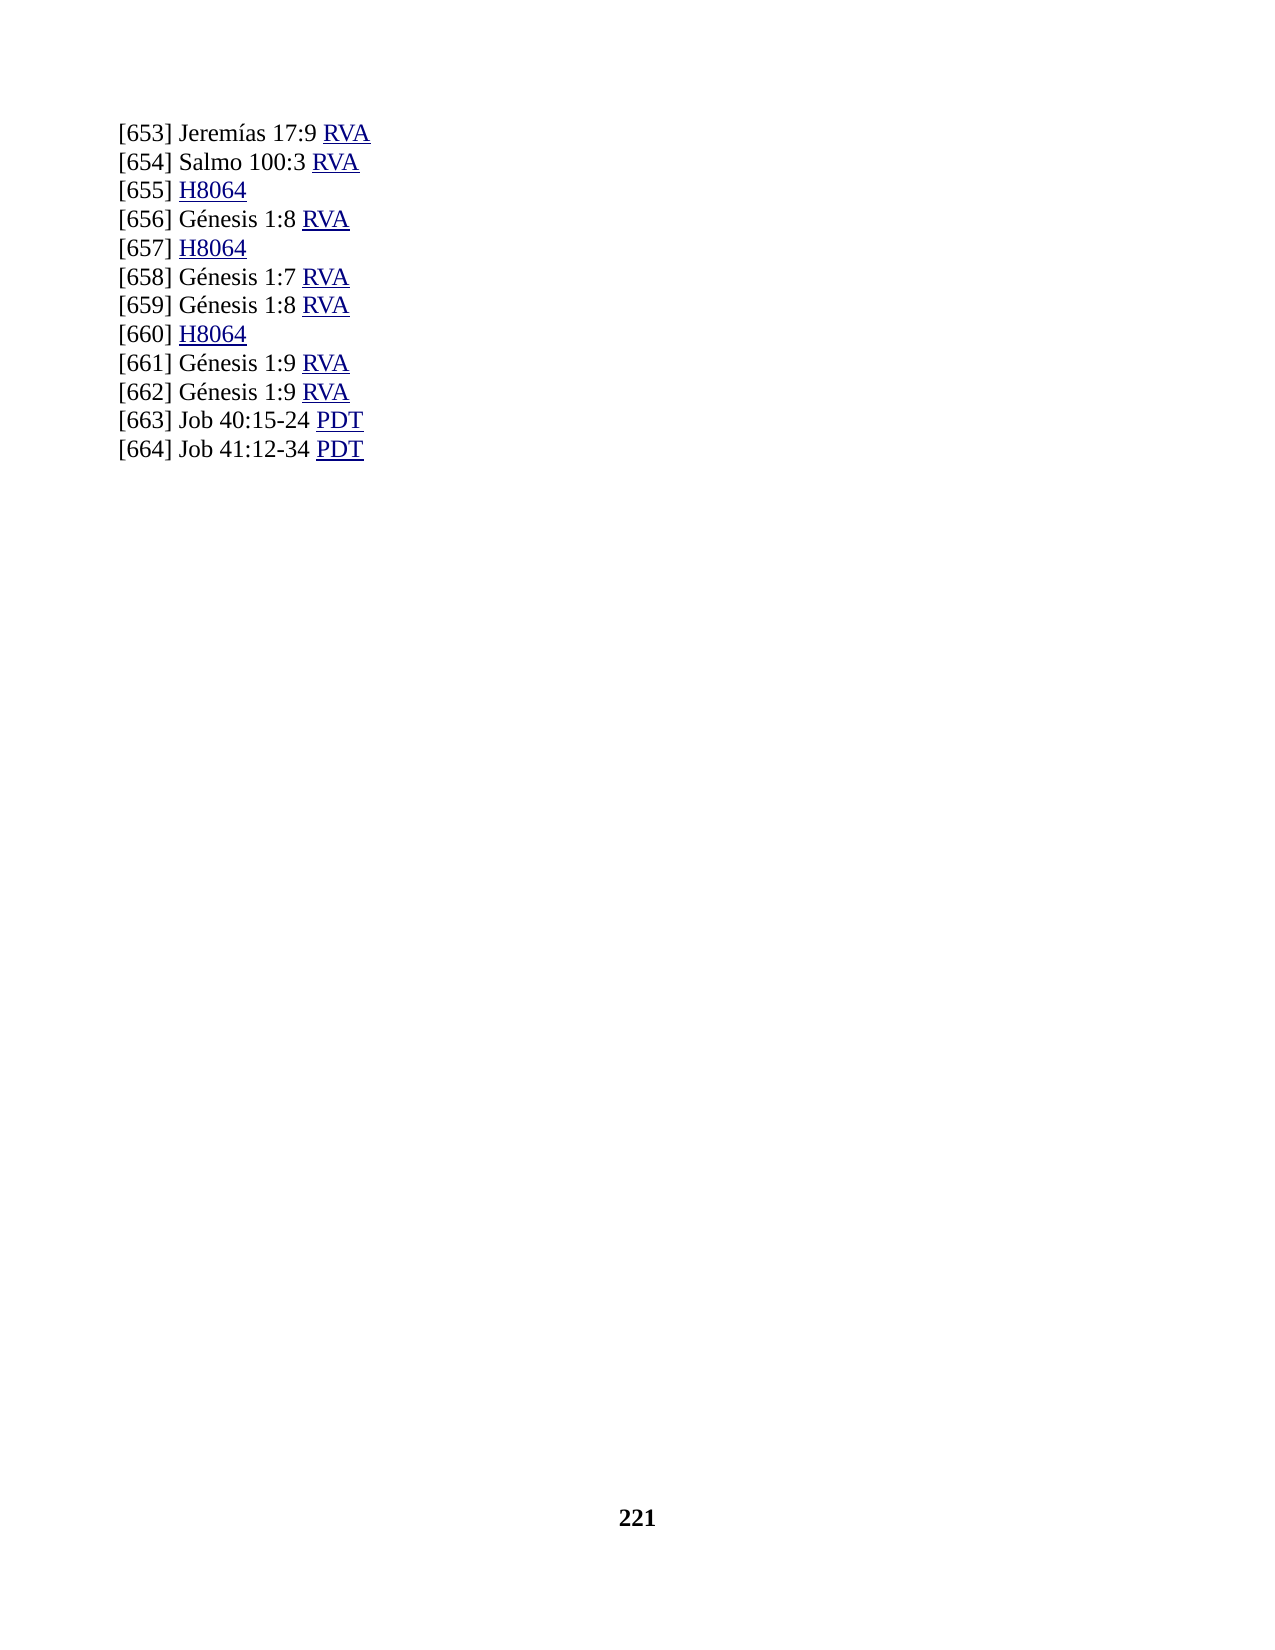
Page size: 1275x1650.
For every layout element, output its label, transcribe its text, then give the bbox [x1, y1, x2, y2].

text Jeremías 17:9 RVA [118, 118, 1157, 147]
text Génesis 1:7 RVA [118, 262, 1157, 291]
text H8064 [118, 176, 1157, 204]
text Job 41:12-34 PDT [118, 434, 1157, 463]
text Génesis 1:8 RVA [118, 204, 1157, 233]
text Job 40:15-24 PDT [118, 406, 1157, 434]
text Génesis 1:9 RVA [118, 348, 1157, 377]
text Génesis 1:9 RVA [118, 377, 1157, 406]
text Salmo 100:3 RVA [118, 147, 1157, 176]
text Génesis 1:8 RVA [118, 291, 1157, 319]
text H8064 [118, 319, 1157, 348]
text H8064 [118, 233, 1157, 262]
